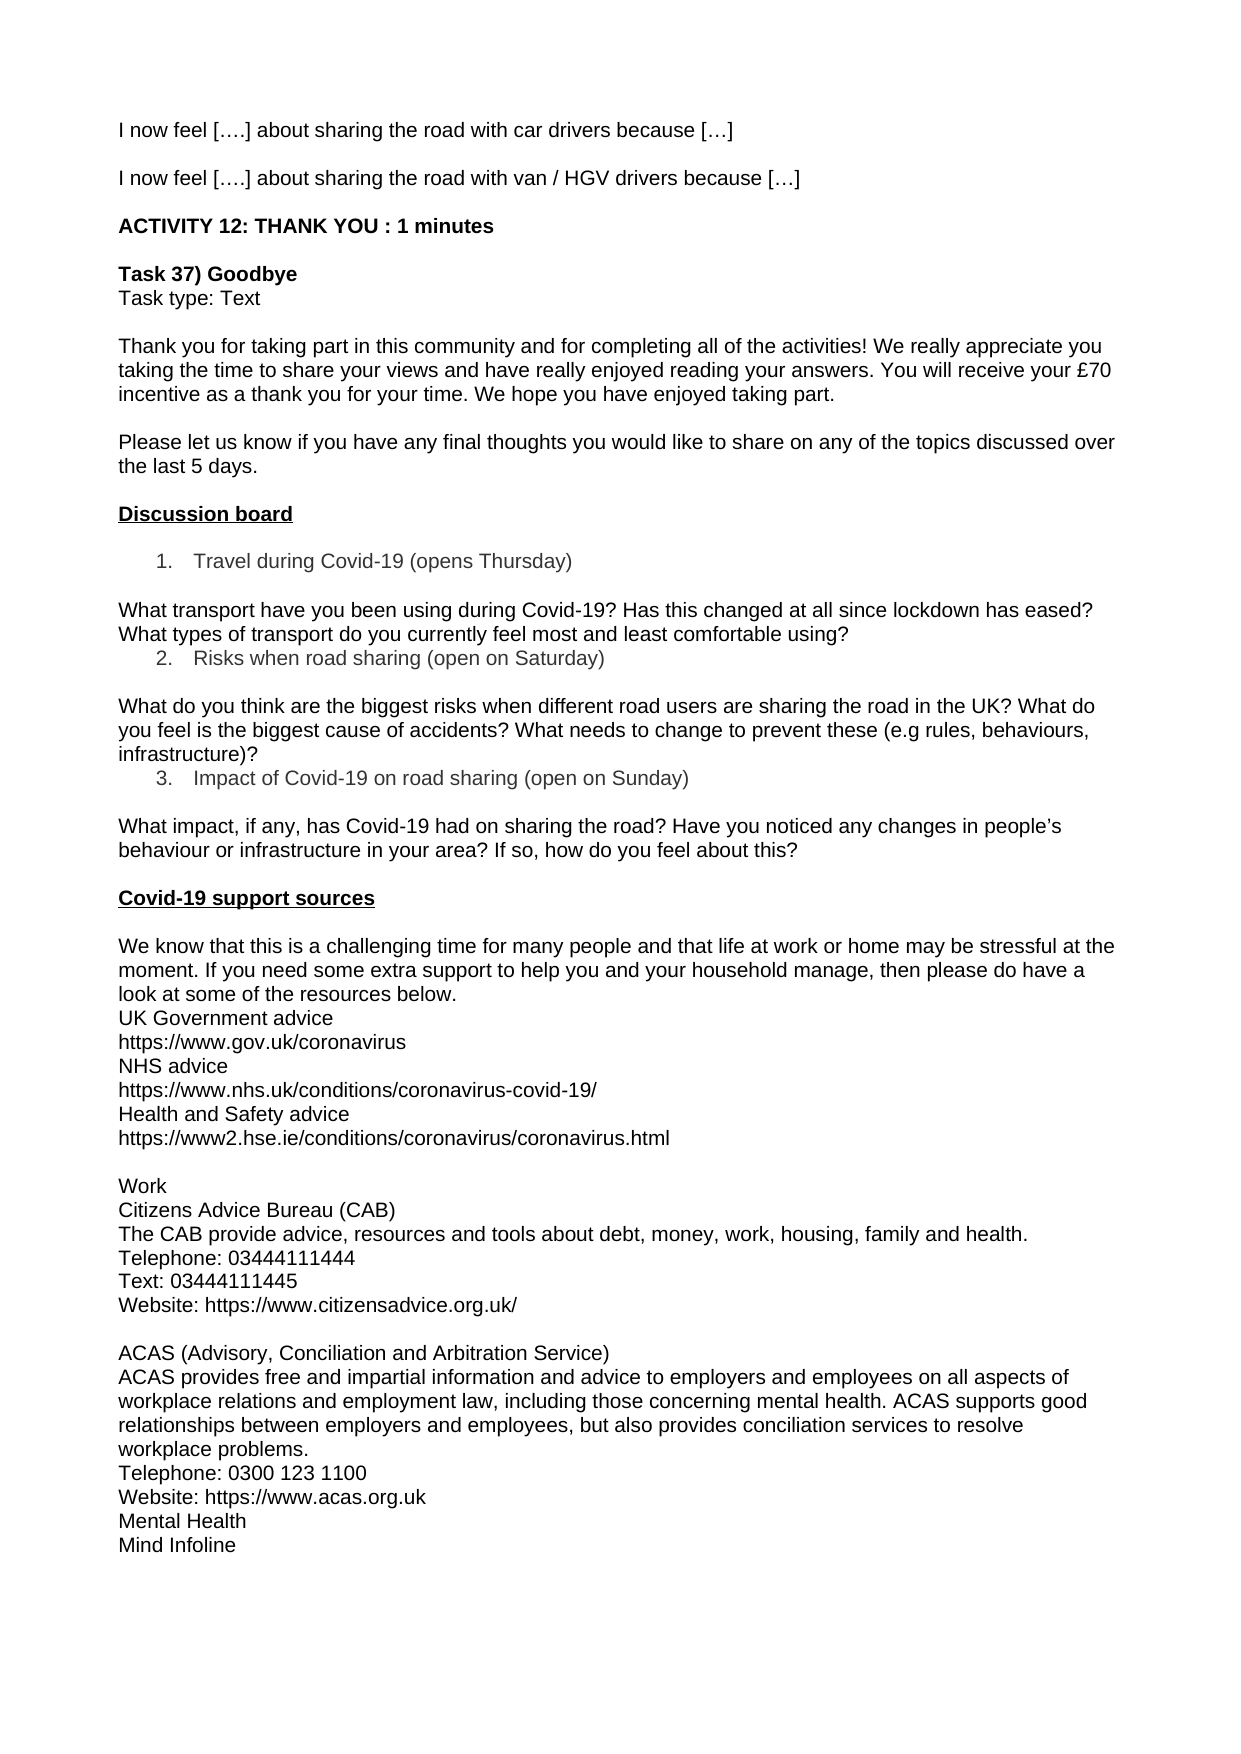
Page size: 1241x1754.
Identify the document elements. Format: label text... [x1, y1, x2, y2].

text Thank you for taking part in this community and for completing all of the activities! We really appreciate you taking the time to share your views and have really enjoyed reading your answers. You will receive your £70 incentive as a thank you for your time. We hope you have enjoyed taking part. [118, 334, 1122, 406]
text ACAS (Advisory, Conciliation and Arbitration Service) [118, 1341, 1122, 1365]
text Mind Infoline [118, 1533, 1122, 1557]
text What transport have you been using during Covid-19? Has this changed at all since lockdown has eased? What types of transport do you currently feel most and least comfortable using? [118, 598, 1122, 646]
text Website: https://www.citizensadvice.org.uk/ [118, 1293, 1122, 1317]
text I now feel [….] about sharing the road with van / HGV drivers because […] [118, 166, 1122, 190]
text Task 37) Goodbye [118, 262, 1122, 286]
text Discussion board [118, 501, 1122, 525]
text Please let us know if you have any final thoughts you would like to share on any of the topics discussed over the last 5 days. [118, 429, 1122, 477]
text Work [118, 1173, 1122, 1197]
text I now feel [….] about sharing the road with car drivers because […] [118, 118, 1122, 142]
text Citizens Advice Bureau (CAB) [118, 1197, 1122, 1221]
text The CAB provide advice, resources and tools about debt, money, work, housing, family and health. [118, 1221, 1122, 1245]
text Website: https://www.acas.org.uk [118, 1485, 1122, 1509]
text https://www2.hse.ie/conditions/coronavirus/coronavirus.html [118, 1126, 1122, 1149]
text UK Government advice [118, 1006, 1122, 1030]
text We know that this is a challenging time for many people and that life at work or home may be stressful at the moment. If you need some extra support to help you and your household manage, then please do have a look at some of the resources below. [118, 934, 1122, 1006]
list Risks when road sharing (open on Saturday) [156, 646, 1122, 669]
list Travel during Covid-19 (opens Thursday) [156, 549, 1122, 573]
list Impact of Covid-19 on road sharing (open on Sunday) [156, 766, 1122, 790]
text Text: 03444111445 [118, 1269, 1122, 1293]
text What do you think are the biggest risks when different road users are sharing the road in the UK? What do you feel is the biggest cause of accidents? What needs to change to prevent these (e.g rules, behaviours, infrastructure)? [118, 694, 1122, 766]
text ACTIVITY 12: THANK YOU : 1 minutes [118, 214, 1122, 238]
text Task type: Text [118, 286, 1122, 310]
text Health and Safety advice [118, 1102, 1122, 1126]
text ACAS provides free and impartial information and advice to employers and employees on all aspects of workplace relations and employment law, including those concerning mental health. ACAS supports good relationships between employers and employees, but also provides conciliation services to resolve workplace problems. [118, 1365, 1122, 1461]
text Covid-19 support sources [118, 886, 1122, 910]
text What impact, if any, has Covid-19 had on sharing the road? Have you noticed any changes in people’s behaviour or infrastructure in your area? If so, how do you feel about this? [118, 814, 1122, 862]
text https://www.nhs.uk/conditions/coronavirus-covid-19/ [118, 1078, 1122, 1102]
text https://www.gov.uk/coronavirus [118, 1030, 1122, 1054]
text Telephone: 03444111444 [118, 1245, 1122, 1269]
text Telephone: 0300 123 1100 [118, 1461, 1122, 1485]
text NHS advice [118, 1054, 1122, 1078]
text Mental Health [118, 1509, 1122, 1533]
